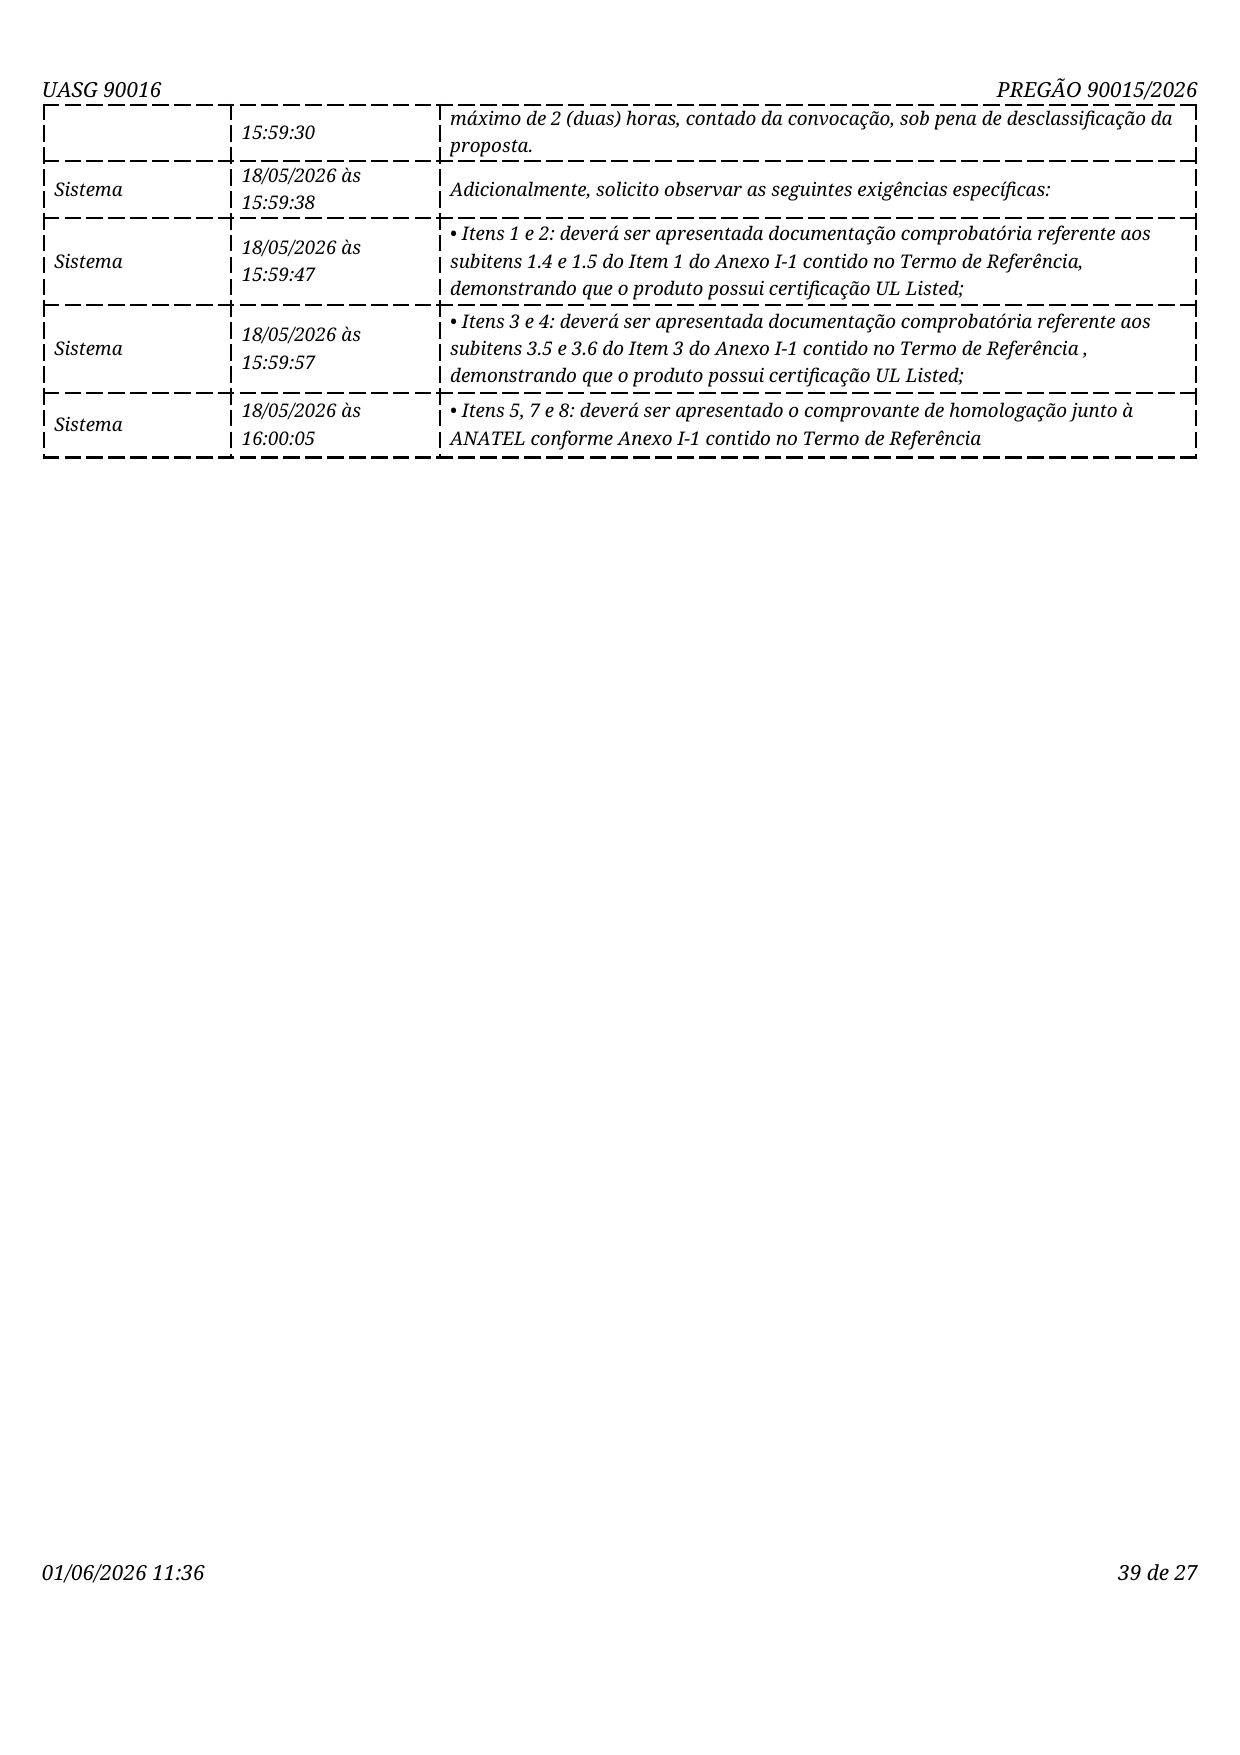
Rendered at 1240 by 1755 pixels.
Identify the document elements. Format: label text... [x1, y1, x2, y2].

table_cell Sistema [44, 304, 231, 392]
table_cell máximo de 2 (duas) horas, contado da convocação, sob pena de desclassificação da proposta. [440, 104, 1196, 160]
table_cell • Itens 1 e 2: deverá ser apresentada documentação comprobatória referente aos subitens 1.4 e 1.5 do Item 1 do Anexo I-1 contido no Termo de Referência, demonstrando que o produto possui certificação UL Listed; [440, 217, 1196, 304]
table_cell Adicionalmente, solicito observar as seguintes exigências específicas: [440, 160, 1196, 217]
table_cell • Itens 5, 7 e 8: deverá ser apresentado o comprovante de homologação junto à ANATEL conforme Anexo I-1 contido no Termo de Referência [440, 392, 1196, 456]
table_cell 18/05/2026 às 15:59:38 [231, 160, 439, 217]
table_cell 18/05/2026 às 15:59:47 [231, 217, 439, 304]
table_cell 18/05/2026 às 15:59:57 [231, 304, 439, 392]
table_cell Sistema [44, 217, 231, 304]
table_cell • Itens 3 e 4: deverá ser apresentada documentação comprobatória referente aos subitens 3.5 e 3.6 do Item 3 do Anexo I-1 contido no Termo de Referência , demonstrando que o produto possui certificação UL Listed; [440, 304, 1196, 392]
table_cell Sistema [44, 160, 231, 217]
table_cell [44, 104, 231, 160]
table_cell 18/05/2026 às 16:00:05 [231, 392, 439, 456]
table_cell Sistema [44, 392, 231, 456]
table_cell 15:59:30 [231, 104, 439, 160]
